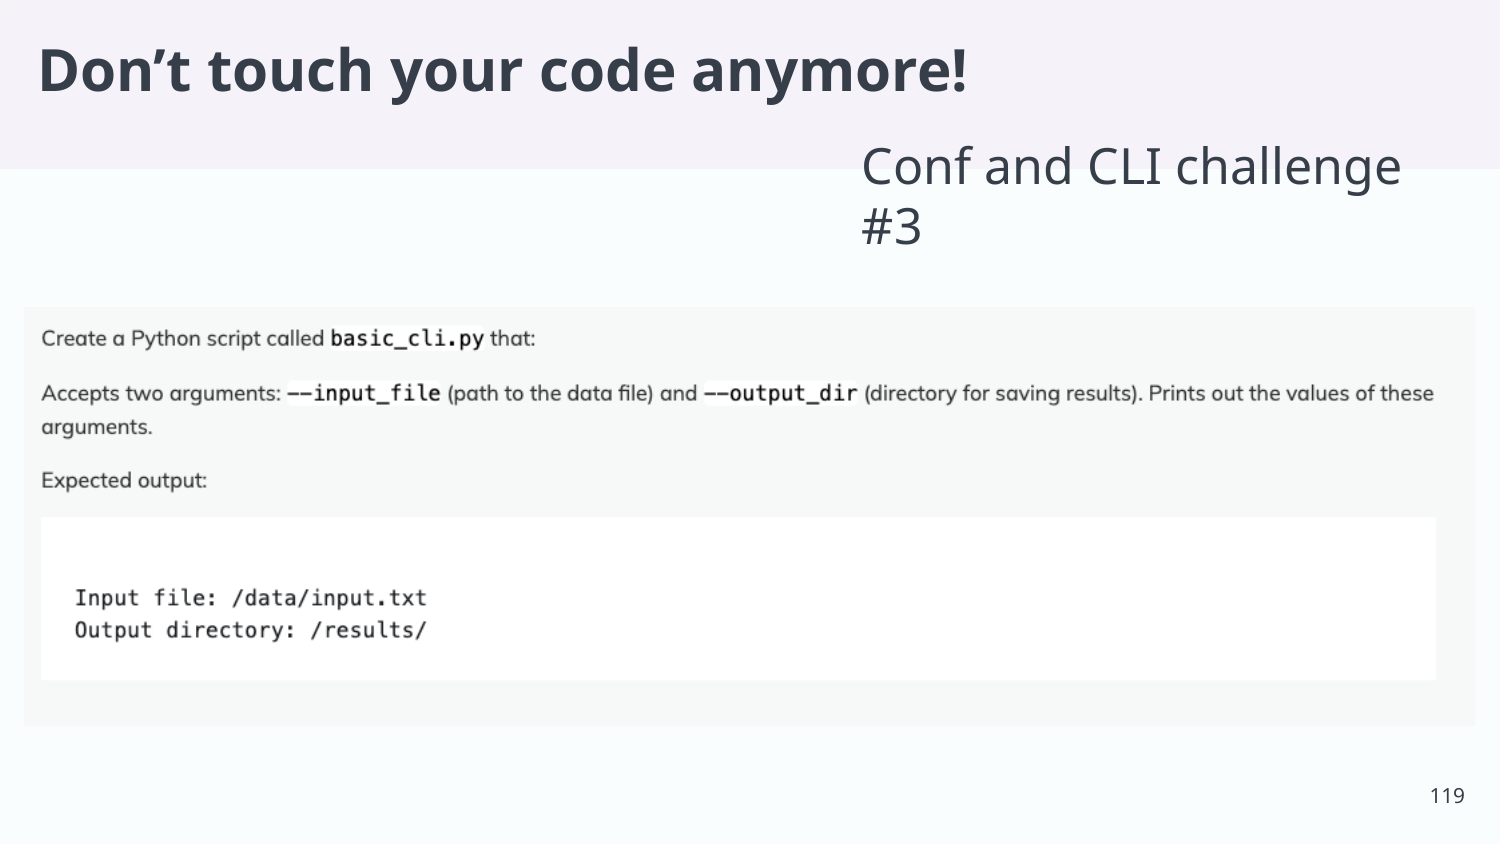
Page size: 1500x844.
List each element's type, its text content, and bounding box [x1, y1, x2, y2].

slide_number [1389, 764, 1480, 830]
text_box Conf and CLI challenge #3 [846, 119, 1480, 270]
picture [24, 307, 1475, 726]
title Don’t touch your code anymore! [22, 18, 1163, 132]
